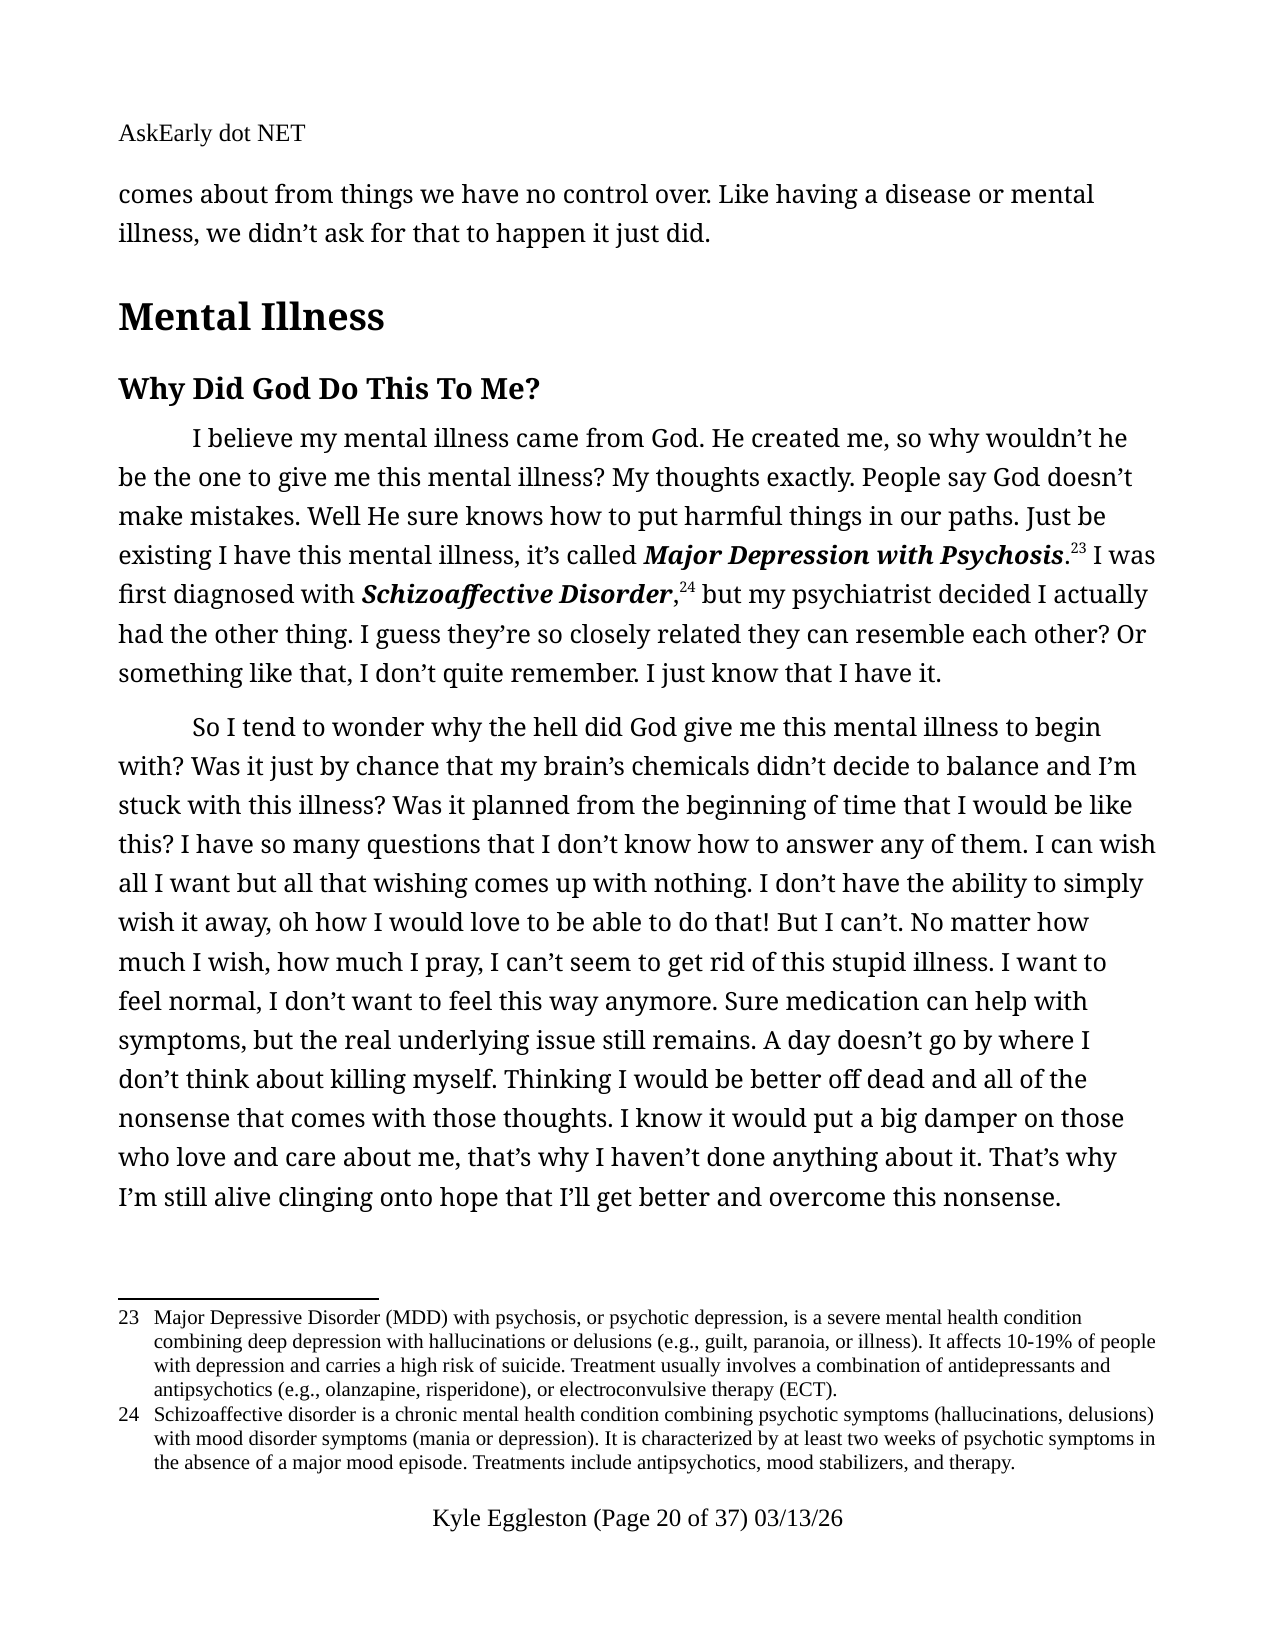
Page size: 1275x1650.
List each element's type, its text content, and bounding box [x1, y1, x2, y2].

subtitle Mental Illness [118, 290, 1157, 341]
text Schizoaffective disorder is a chronic mental health condition combining psychotic symptoms (hallucinations, delusions) with mood disorder symptoms (mania or depression). It is characterized by at least two weeks of psychotic symptoms in the absence of a major mood episode. Treatments include antipsychotics, mood stabilizers, and therapy. [118, 1401, 1157, 1474]
text Major Depressive Disorder (MDD) with psychosis, or psychotic depression, is a severe mental health condition combining deep depression with hallucinations or delusions (e.g., guilt, paranoia, or illness). It affects 10-19% of people with depression and carries a high risk of suicide. Treatment usually involves a combination of antidepressants and antipsychotics (e.g., olanzapine, risperidone), or electroconvulsive therapy (ECT). [118, 1305, 1157, 1401]
text I believe my mental illness came from God. He created me, so why wouldn’t he be the one to give me this mental illness? My thoughts exactly. People say God doesn’t make mistakes. Well He sure knows how to put harmful things in our paths. Just be existing I have this mental illness, it’s called Major Depression with Psychosis. I was first diagnosed with Schizoaffective Disorder, but my psychiatrist decided I actually had the other thing. I guess they’re so closely related they can resemble each other? Or something like that, I don’t quite remember. I just know that I have it. [118, 420, 1157, 689]
text So I tend to wonder why the hell did God give me this mental illness to begin with? Was it just by chance that my brain’s chemicals didn’t decide to balance and I’m stuck with this illness? Was it planned from the beginning of time that I would be like this? I have so many questions that I don’t know how to answer any of them. I can wish all I want but all that wishing comes up with nothing. I don’t have the ability to simply wish it away, oh how I would love to be able to do that! But I can’t. No matter how much I wish, how much I pray, I can’t seem to get rid of this stupid illness. I want to feel normal, I don’t want to feel this way anymore. Sure medication can help with symptoms, but the real underlying issue still remains. A day doesn’t go by where I don’t think about killing myself. Thinking I would be better off dead and all of the nonsense that comes with those thoughts. I know it would put a big damper on those who love and care about me, that’s why I haven’t done anything about it. That’s why I’m still alive clinging onto hope that I’ll get better and overcome this nonsense. [118, 709, 1157, 1213]
text comes about from things we have no control over. Like having a disease or mental illness, we didn’t ask for that to happen it just did. [118, 176, 1157, 249]
subtitle Why Did God Do This To Me? [118, 368, 1157, 408]
